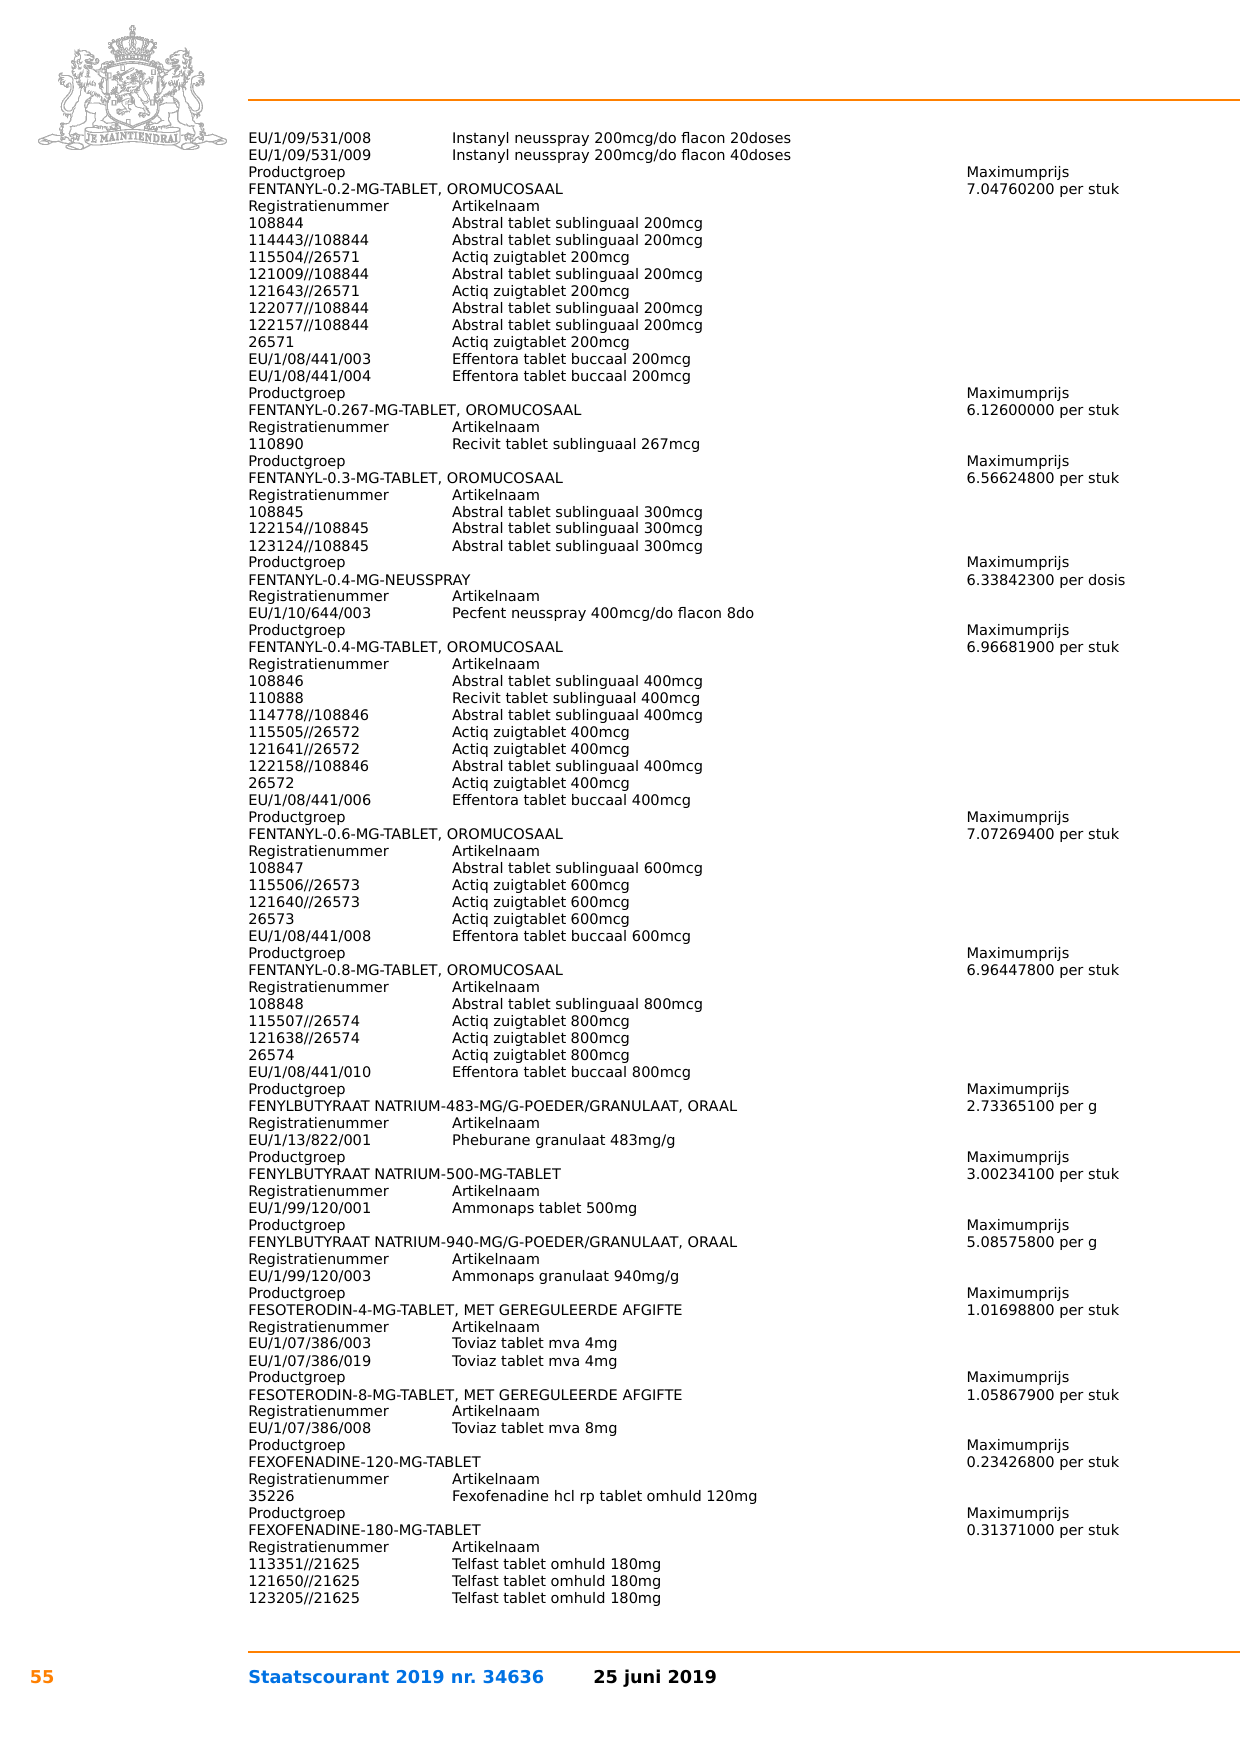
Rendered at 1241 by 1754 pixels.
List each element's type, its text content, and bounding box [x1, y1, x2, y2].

table_cell Actiq zuigtablet 200mcg [446, 249, 961, 266]
table_cell 26573 [248, 911, 446, 928]
table_cell Abstral tablet sublinguaal 400mcg [446, 758, 961, 775]
table_cell [961, 1064, 1163, 1081]
table_cell FEXOFENADINE-180-MG-TABLET [248, 1522, 961, 1539]
table_cell [961, 419, 1163, 436]
table_cell EU/1/09/531/008 [248, 130, 446, 147]
table_cell FEXOFENADINE-120-MG-TABLET [248, 1454, 961, 1471]
table_cell FENTANYL-0.267-MG-TABLET, OROMUCOSAAL [248, 402, 961, 418]
table_cell Maximumprijs [961, 1437, 1163, 1454]
table_cell Actiq zuigtablet 600mcg [446, 894, 961, 911]
table_cell Pecfent neusspray 400mcg/do flacon 8do [446, 605, 961, 622]
table_cell Artikelnaam [446, 843, 961, 860]
table_cell [961, 215, 1163, 232]
table_cell 35226 [248, 1488, 446, 1505]
table_cell 1.01698800 per stuk [961, 1301, 1163, 1318]
table_cell [961, 894, 1163, 911]
table_cell Maximumprijs [961, 1369, 1163, 1386]
table_cell Artikelnaam [446, 656, 961, 673]
table_cell Abstral tablet sublinguaal 400mcg [446, 707, 961, 724]
table_cell 122077//108844 [248, 300, 446, 317]
table_cell Artikelnaam [446, 419, 961, 436]
table_cell [961, 843, 1163, 860]
table_cell Productgroep [248, 1285, 446, 1301]
table_cell Registratienummer [248, 1251, 446, 1267]
table_cell Effentora tablet buccaal 600mcg [446, 928, 961, 945]
table_cell FENTANYL-0.8-MG-TABLET, OROMUCOSAAL [248, 962, 961, 979]
table_cell 26571 [248, 334, 446, 351]
table_cell Registratienummer [248, 1319, 446, 1335]
table_cell EU/1/99/120/003 [248, 1268, 446, 1284]
table_cell [961, 1556, 1163, 1573]
table_cell FENYLBUTYRAAT NATRIUM-500-MG-TABLET [248, 1166, 961, 1183]
table_cell [961, 1353, 1163, 1369]
table_cell Artikelnaam [446, 1115, 961, 1132]
table_cell 121650//21625 [248, 1573, 446, 1590]
table_cell 5.08575800 per g [961, 1234, 1163, 1251]
table_cell [961, 130, 1163, 147]
table_cell 6.96447800 per stuk [961, 962, 1163, 979]
table_cell 108848 [248, 996, 446, 1013]
table_cell 121009//108844 [248, 266, 446, 283]
table_cell [446, 1285, 961, 1301]
table_cell FENTANYL-0.3-MG-TABLET, OROMUCOSAAL [248, 470, 961, 486]
table_cell EU/1/99/120/001 [248, 1200, 446, 1217]
table_cell EU/1/10/644/003 [248, 605, 446, 622]
table_cell FENTANYL-0.4-MG-TABLET, OROMUCOSAAL [248, 639, 961, 656]
table_cell Maximumprijs [961, 1081, 1163, 1098]
table_cell 121638//26574 [248, 1030, 446, 1047]
table_cell [961, 758, 1163, 775]
table_cell FENTANYL-0.6-MG-TABLET, OROMUCOSAAL [248, 826, 961, 843]
table_cell 108847 [248, 860, 446, 877]
table_cell Artikelnaam [446, 588, 961, 605]
table_cell Artikelnaam [446, 1251, 961, 1267]
table_cell [961, 317, 1163, 334]
table_cell [961, 996, 1163, 1013]
table_cell Actiq zuigtablet 400mcg [446, 724, 961, 741]
table_cell [961, 1047, 1163, 1064]
table_cell Actiq zuigtablet 600mcg [446, 911, 961, 928]
table_cell Instanyl neusspray 200mcg/do flacon 20doses [446, 130, 961, 147]
table_cell [961, 368, 1163, 384]
table_cell [961, 741, 1163, 758]
table_cell Productgroep [248, 164, 446, 181]
table_cell [961, 605, 1163, 622]
table_cell [961, 1013, 1163, 1030]
table_cell Maximumprijs [961, 164, 1163, 181]
table_cell Actiq zuigtablet 400mcg [446, 741, 961, 758]
table_cell 108846 [248, 673, 446, 690]
table_cell Effentora tablet buccaal 200mcg [446, 351, 961, 368]
table_cell [446, 554, 961, 571]
table_cell Registratienummer [248, 1539, 446, 1556]
table_cell Productgroep [248, 1437, 446, 1454]
table_cell EU/1/08/441/003 [248, 351, 446, 368]
table_cell 121641//26572 [248, 741, 446, 758]
table_cell 122158//108846 [248, 758, 446, 775]
table_cell Registratienummer [248, 1115, 446, 1132]
table_cell Maximumprijs [961, 453, 1163, 469]
table_cell Abstral tablet sublinguaal 800mcg [446, 996, 961, 1013]
table_cell Registratienummer [248, 588, 446, 605]
table_cell Artikelnaam [446, 1403, 961, 1420]
table_cell Fexofenadine hcl rp tablet omhuld 120mg [446, 1488, 961, 1505]
table_cell Artikelnaam [446, 486, 961, 503]
table_cell Maximumprijs [961, 809, 1163, 826]
table_cell Productgroep [248, 1369, 446, 1386]
table_cell Actiq zuigtablet 800mcg [446, 1013, 961, 1030]
table_cell [961, 673, 1163, 690]
table_cell Artikelnaam [446, 1183, 961, 1199]
table_cell Abstral tablet sublinguaal 200mcg [446, 232, 961, 249]
table_cell Productgroep [248, 809, 446, 826]
table_cell [961, 1251, 1163, 1267]
table_cell [961, 1319, 1163, 1335]
table_cell Actiq zuigtablet 200mcg [446, 334, 961, 351]
table_cell Maximumprijs [961, 1285, 1163, 1301]
table_cell Artikelnaam [446, 1319, 961, 1335]
table_cell Registratienummer [248, 486, 446, 503]
table_cell Ammonaps tablet 500mg [446, 1200, 961, 1217]
table_cell Abstral tablet sublinguaal 200mcg [446, 266, 961, 283]
table_cell Pheburane granulaat 483mg/g [446, 1132, 961, 1149]
table_cell [961, 486, 1163, 503]
table_cell 26572 [248, 775, 446, 792]
table_cell [961, 351, 1163, 368]
table_cell [961, 792, 1163, 809]
table_cell Maximumprijs [961, 1149, 1163, 1166]
table_cell EU/1/08/441/006 [248, 792, 446, 809]
table_cell 0.31371000 per stuk [961, 1522, 1163, 1539]
table_cell Effentora tablet buccaal 800mcg [446, 1064, 961, 1081]
table_cell FENYLBUTYRAAT NATRIUM-483-MG/G-POEDER/GRANULAAT, ORAAL [248, 1098, 961, 1115]
table_cell EU/1/13/822/001 [248, 1132, 446, 1149]
table_cell Maximumprijs [961, 1217, 1163, 1233]
table_cell Artikelnaam [446, 198, 961, 215]
table_cell Recivit tablet sublinguaal 267mcg [446, 436, 961, 452]
table_cell Productgroep [248, 453, 446, 469]
table_cell [961, 1539, 1163, 1556]
table_cell Registratienummer [248, 843, 446, 860]
table_cell [961, 775, 1163, 792]
table_cell Productgroep [248, 622, 446, 639]
table_cell Abstral tablet sublinguaal 200mcg [446, 300, 961, 317]
table_cell Toviaz tablet mva 4mg [446, 1353, 961, 1369]
table_cell 3.00234100 per stuk [961, 1166, 1163, 1183]
table_cell [961, 300, 1163, 317]
table_cell Maximumprijs [961, 1505, 1163, 1522]
table_cell [961, 232, 1163, 249]
table_cell Recivit tablet sublinguaal 400mcg [446, 690, 961, 707]
table_cell Actiq zuigtablet 200mcg [446, 283, 961, 300]
picture [38, 25, 227, 150]
table_cell 123124//108845 [248, 538, 446, 554]
table_cell Instanyl neusspray 200mcg/do flacon 40doses [446, 147, 961, 164]
table_cell Artikelnaam [446, 979, 961, 996]
table_cell Registratienummer [248, 1183, 446, 1199]
table_cell Abstral tablet sublinguaal 200mcg [446, 215, 961, 232]
table_cell [961, 1335, 1163, 1352]
table_cell [446, 945, 961, 962]
table_cell [446, 385, 961, 402]
table_cell [446, 622, 961, 639]
table_cell Registratienummer [248, 198, 446, 215]
table_cell 121640//26573 [248, 894, 446, 911]
table_cell EU/1/07/386/003 [248, 1335, 446, 1352]
table_cell 110888 [248, 690, 446, 707]
table_cell Telfast tablet omhuld 180mg [446, 1590, 961, 1607]
table_cell 113351//21625 [248, 1556, 446, 1573]
table_cell Actiq zuigtablet 600mcg [446, 877, 961, 894]
table_cell 114443//108844 [248, 232, 446, 249]
table_cell [961, 690, 1163, 707]
table_cell Productgroep [248, 945, 446, 962]
table_cell Telfast tablet omhuld 180mg [446, 1556, 961, 1573]
table_cell [446, 164, 961, 181]
table_cell Registratienummer [248, 1471, 446, 1488]
table_cell EU/1/08/441/004 [248, 368, 446, 384]
table_cell 115505//26572 [248, 724, 446, 741]
table_cell Productgroep [248, 1149, 446, 1166]
table_cell [446, 1217, 961, 1233]
table_cell Productgroep [248, 1081, 446, 1098]
table_cell 123205//21625 [248, 1590, 446, 1607]
table_cell [961, 1488, 1163, 1505]
table_cell [446, 1149, 961, 1166]
table_cell Productgroep [248, 1217, 446, 1233]
table_cell [961, 979, 1163, 996]
table_cell [961, 1183, 1163, 1199]
table_cell [961, 724, 1163, 741]
table_cell 7.07269400 per stuk [961, 826, 1163, 843]
table_cell Abstral tablet sublinguaal 600mcg [446, 860, 961, 877]
table_cell [961, 266, 1163, 283]
table_cell EU/1/08/441/008 [248, 928, 446, 945]
table_cell Actiq zuigtablet 800mcg [446, 1030, 961, 1047]
table_cell 122154//108845 [248, 520, 446, 537]
table_cell EU/1/08/441/010 [248, 1064, 446, 1081]
table_cell [961, 860, 1163, 877]
table_cell 115504//26571 [248, 249, 446, 266]
table_cell Maximumprijs [961, 945, 1163, 962]
table_cell FENTANYL-0.4-MG-NEUSSPRAY [248, 571, 961, 588]
table_cell [961, 1030, 1163, 1047]
table_cell Abstral tablet sublinguaal 300mcg [446, 504, 961, 520]
table_cell Artikelnaam [446, 1539, 961, 1556]
table_cell Abstral tablet sublinguaal 400mcg [446, 673, 961, 690]
table_cell [961, 1471, 1163, 1488]
table_cell [961, 1590, 1163, 1607]
table_cell [446, 1369, 961, 1386]
table_cell Effentora tablet buccaal 400mcg [446, 792, 961, 809]
table_cell [961, 588, 1163, 605]
table_cell [446, 1437, 961, 1454]
table_cell [961, 1573, 1163, 1590]
table_cell Actiq zuigtablet 400mcg [446, 775, 961, 792]
table_cell Abstral tablet sublinguaal 200mcg [446, 317, 961, 334]
table_cell 108844 [248, 215, 446, 232]
table_cell [961, 147, 1163, 164]
table_cell 26574 [248, 1047, 446, 1064]
table_cell [961, 334, 1163, 351]
table_cell [446, 1081, 961, 1098]
table_cell [961, 1132, 1163, 1149]
table_cell EU/1/07/386/019 [248, 1353, 446, 1369]
table_cell Registratienummer [248, 1403, 446, 1420]
table_cell Maximumprijs [961, 622, 1163, 639]
table_cell [961, 928, 1163, 945]
table_cell Effentora tablet buccaal 200mcg [446, 368, 961, 384]
table_cell [446, 453, 961, 469]
table_cell [961, 656, 1163, 673]
table_cell FENTANYL-0.2-MG-TABLET, OROMUCOSAAL [248, 181, 961, 198]
table_cell [961, 198, 1163, 215]
table_cell [961, 283, 1163, 300]
table_cell [961, 1420, 1163, 1437]
table_cell FESOTERODIN-8-MG-TABLET, MET GEREGULEERDE AFGIFTE [248, 1386, 961, 1403]
table_cell Registratienummer [248, 979, 446, 996]
table_cell Maximumprijs [961, 385, 1163, 402]
table_cell [961, 249, 1163, 266]
table_cell 115506//26573 [248, 877, 446, 894]
table_cell 2.73365100 per g [961, 1098, 1163, 1115]
table_cell 114778//108846 [248, 707, 446, 724]
table_cell 6.96681900 per stuk [961, 639, 1163, 656]
table_cell 110890 [248, 436, 446, 452]
table_cell [961, 1403, 1163, 1420]
table_cell FESOTERODIN-4-MG-TABLET, MET GEREGULEERDE AFGIFTE [248, 1301, 961, 1318]
table_cell Registratienummer [248, 656, 446, 673]
table_cell Registratienummer [248, 419, 446, 436]
table_cell [961, 436, 1163, 452]
table_cell 6.12600000 per stuk [961, 402, 1163, 418]
table_cell 121643//26571 [248, 283, 446, 300]
table_cell 6.33842300 per dosis [961, 571, 1163, 588]
table_cell 1.05867900 per stuk [961, 1386, 1163, 1403]
table_cell Productgroep [248, 1505, 446, 1522]
table_cell EU/1/07/386/008 [248, 1420, 446, 1437]
table_cell Productgroep [248, 554, 446, 571]
table_cell 108845 [248, 504, 446, 520]
table_cell Productgroep [248, 385, 446, 402]
table_cell Maximumprijs [961, 554, 1163, 571]
table_cell Abstral tablet sublinguaal 300mcg [446, 520, 961, 537]
table_cell [961, 520, 1163, 537]
table_cell EU/1/09/531/009 [248, 147, 446, 164]
table_cell FENYLBUTYRAAT NATRIUM-940-MG/G-POEDER/GRANULAAT, ORAAL [248, 1234, 961, 1251]
table_cell [446, 1505, 961, 1522]
table_cell Toviaz tablet mva 4mg [446, 1335, 961, 1352]
table_cell 7.04760200 per stuk [961, 181, 1163, 198]
table_cell [961, 1115, 1163, 1132]
table_cell 115507//26574 [248, 1013, 446, 1030]
table_cell Abstral tablet sublinguaal 300mcg [446, 538, 961, 554]
table_cell Ammonaps granulaat 940mg/g [446, 1268, 961, 1284]
table_cell [961, 1268, 1163, 1284]
table_cell [961, 707, 1163, 724]
table_cell Artikelnaam [446, 1471, 961, 1488]
table_cell [961, 1200, 1163, 1217]
table_cell [446, 809, 961, 826]
table_cell 6.56624800 per stuk [961, 470, 1163, 486]
table_cell [961, 911, 1163, 928]
table_cell Actiq zuigtablet 800mcg [446, 1047, 961, 1064]
table_cell [961, 877, 1163, 894]
table_cell [961, 538, 1163, 554]
table_cell Telfast tablet omhuld 180mg [446, 1573, 961, 1590]
table_cell [961, 504, 1163, 520]
table_cell 122157//108844 [248, 317, 446, 334]
table_cell Toviaz tablet mva 8mg [446, 1420, 961, 1437]
table_cell 0.23426800 per stuk [961, 1454, 1163, 1471]
